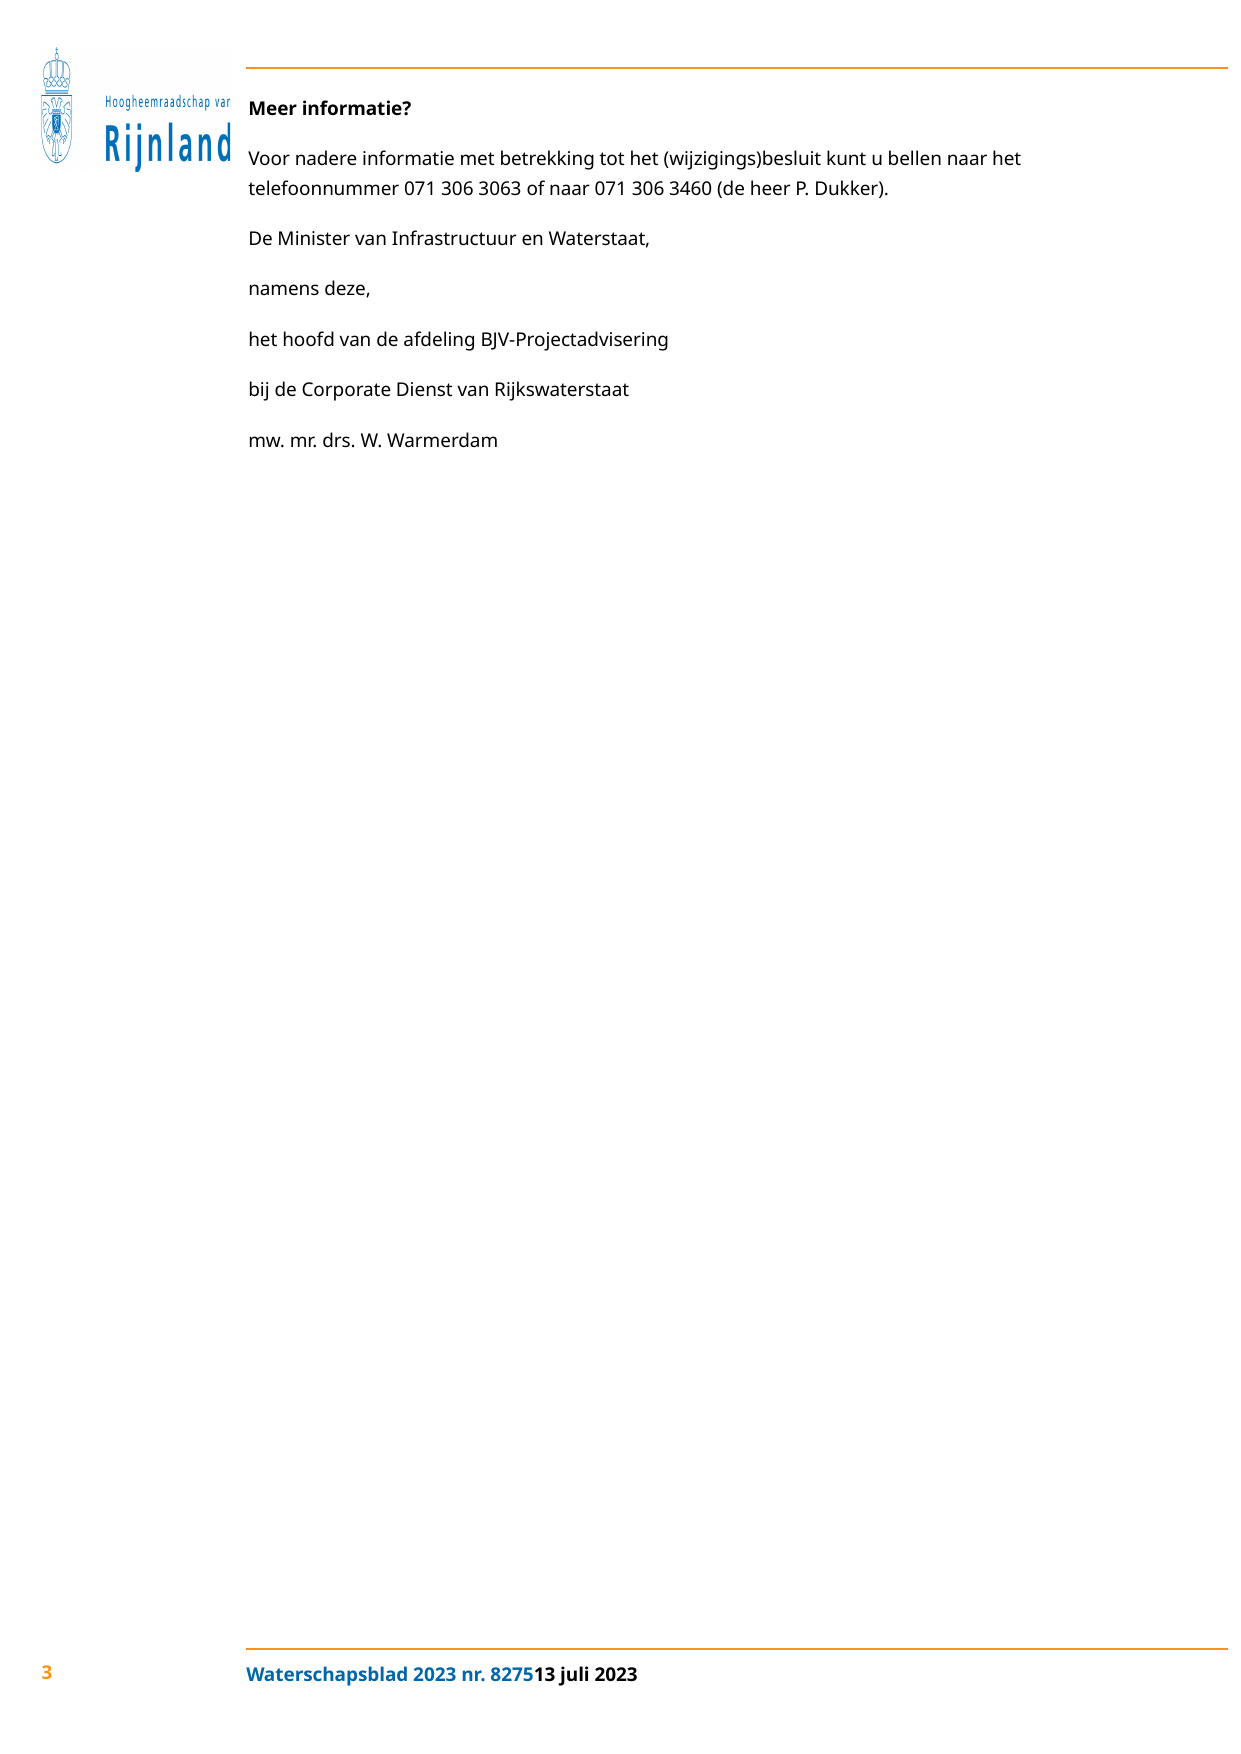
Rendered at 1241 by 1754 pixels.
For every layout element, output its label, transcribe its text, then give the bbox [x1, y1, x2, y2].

text bij de Corporate Dienst van Rijkswaterstaat [248, 376, 1152, 402]
text mw. mr. drs. W. Warmerdam [248, 427, 1152, 453]
text De Minister van Infrastructuur en Waterstaat, [248, 225, 1152, 251]
text Voor nadere informatie met betrekking tot het (wijzigings)besluit kunt u bellen naar het telefoonnummer 071 306 3063 of naar 071 306 3460 (de heer P. Dukker). [248, 145, 1152, 201]
text Meer informatie? [248, 95, 1152, 121]
text namens deze, [248, 276, 1152, 301]
text het hoofd van de afdeling BJV-Projectadvisering [248, 326, 1152, 352]
picture [41, 47, 231, 172]
